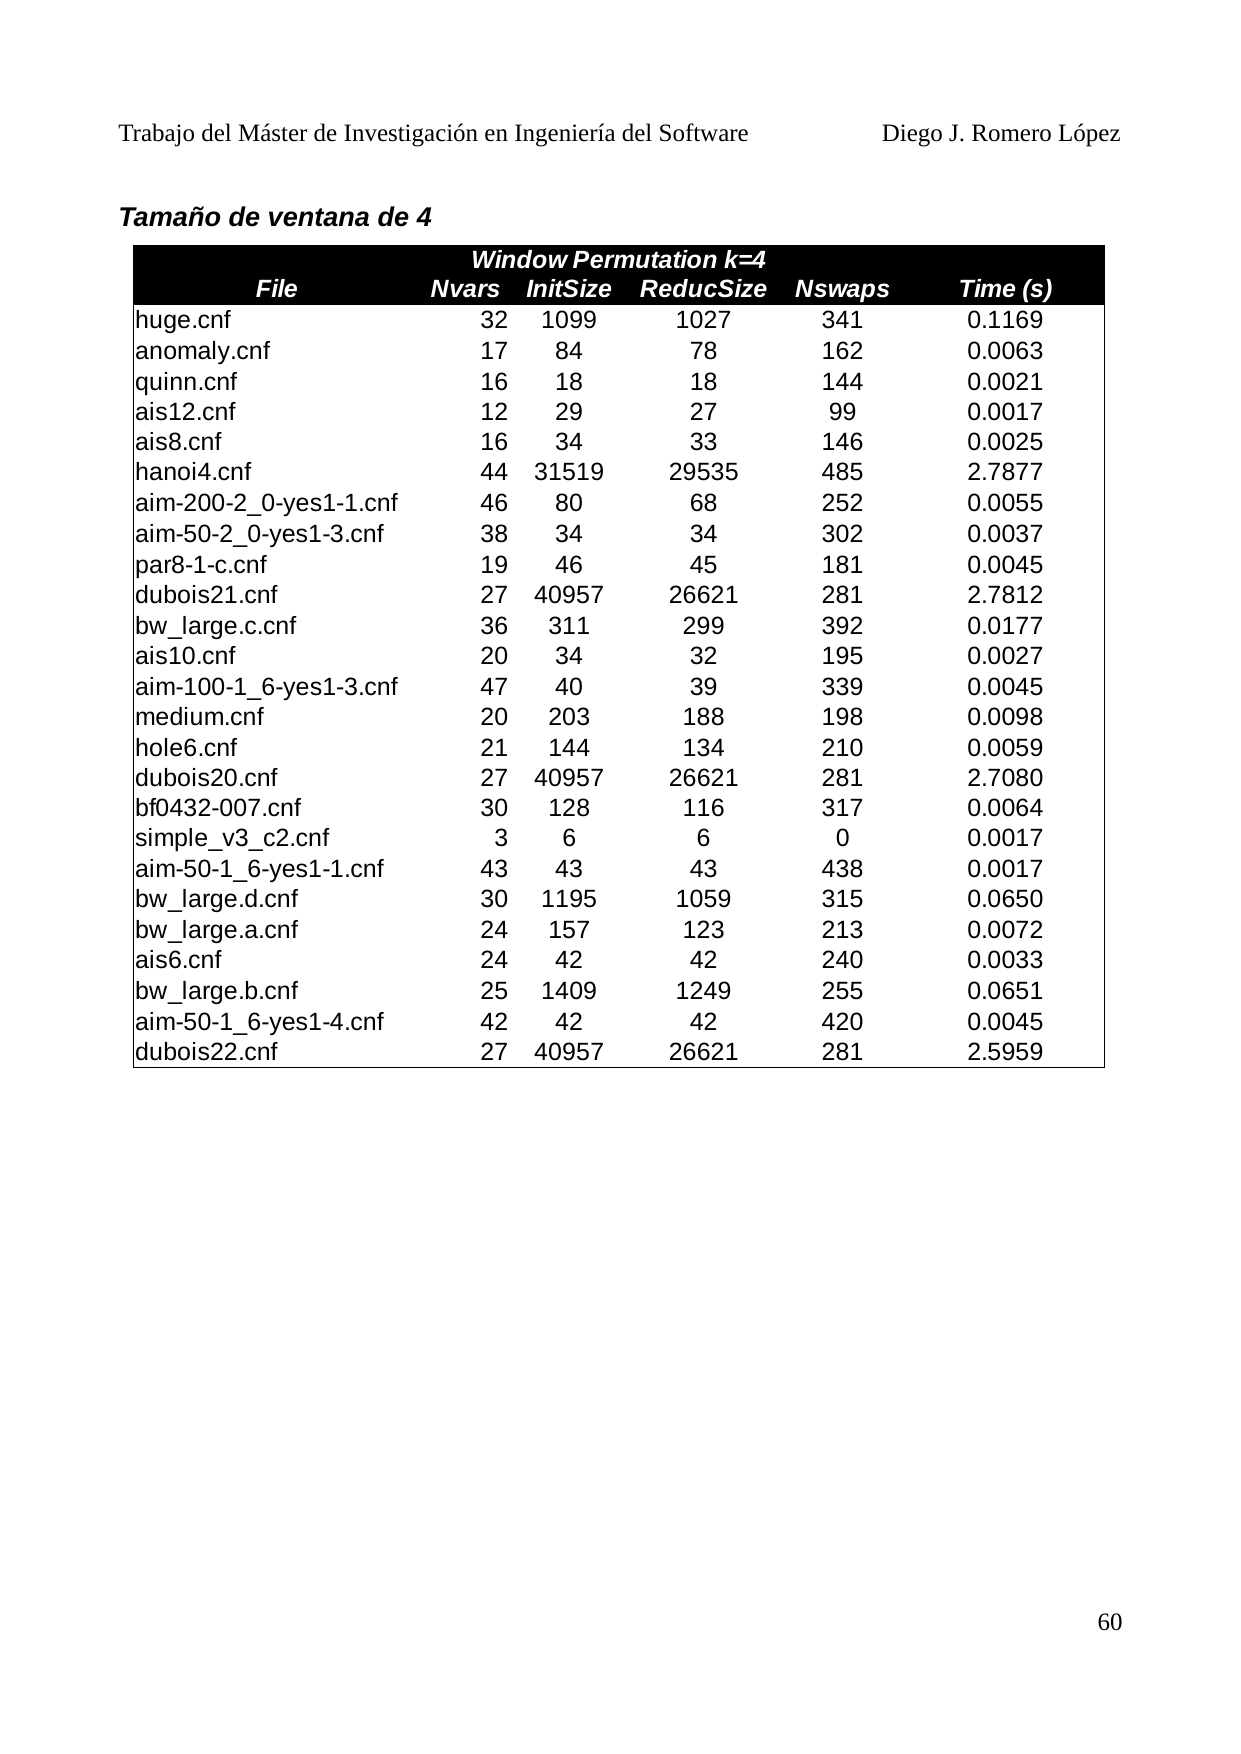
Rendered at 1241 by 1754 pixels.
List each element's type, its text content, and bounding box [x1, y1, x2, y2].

subtitle Tamaño de ventana de 4 [118, 201, 1122, 233]
